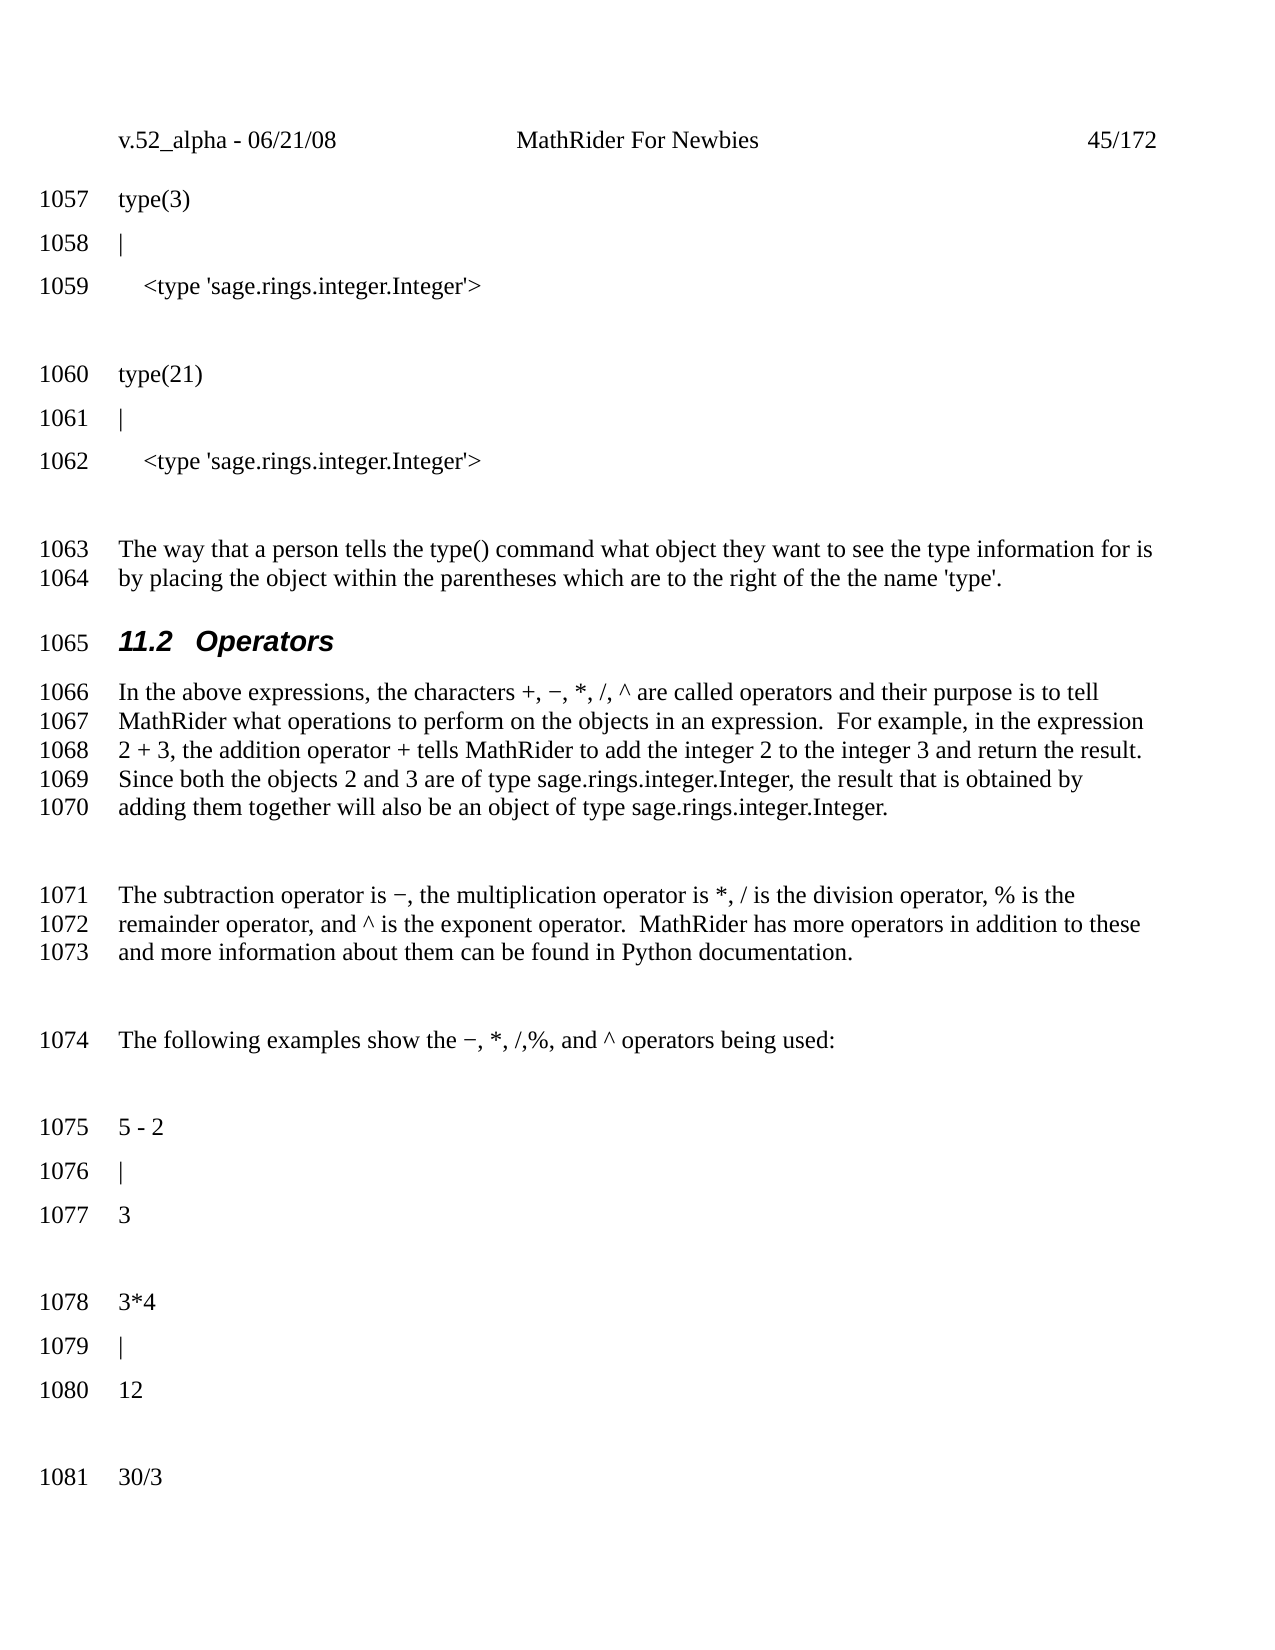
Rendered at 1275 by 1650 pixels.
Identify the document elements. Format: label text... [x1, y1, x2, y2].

text | [118, 1331, 1157, 1360]
text | [118, 228, 1157, 256]
text The subtraction operator is −, the multiplication operator is *, / is the division operator, % is the remainder operator, and ^ is the exponent operator. MathRider has more operators in addition to these and more information about them can be found in Python documentation. [118, 880, 1157, 966]
text type(21) [118, 359, 1157, 388]
text | [118, 1156, 1157, 1185]
text The way that a person tells the type() command what object they want to see the type information for is by placing the object within the parentheses which are to the right of the the name 'type'. [118, 534, 1157, 591]
text 12 [118, 1375, 1157, 1404]
text <type 'sage.rings.integer.Integer'> [118, 271, 1157, 300]
text <type 'sage.rings.integer.Integer'> [118, 446, 1157, 475]
text type(3) [118, 184, 1157, 213]
text 30/3 [118, 1462, 1157, 1491]
text 3 [118, 1200, 1157, 1229]
text 3*4 [118, 1287, 1157, 1316]
text 5 - 2 [118, 1112, 1157, 1141]
text | [118, 403, 1157, 431]
text In the above expressions, the characters +, −, *, /, ^ are called operators and their purpose is to tell MathRider what operations to perform on the objects in an expression. For example, in the expression 2 + 3, the addition operator + tells MathRider to add the integer 2 to the integer 3 and return the result. Since both the objects 2 and 3 are of type sage.rings.integer.Integer, the result that is obtained by adding them together will also be an object of type sage.rings.integer.Integer. [118, 677, 1157, 821]
text The following examples show the −, *, /,%, and ^ operators being used: [118, 1025, 1157, 1054]
subtitle Operators [118, 624, 1157, 657]
